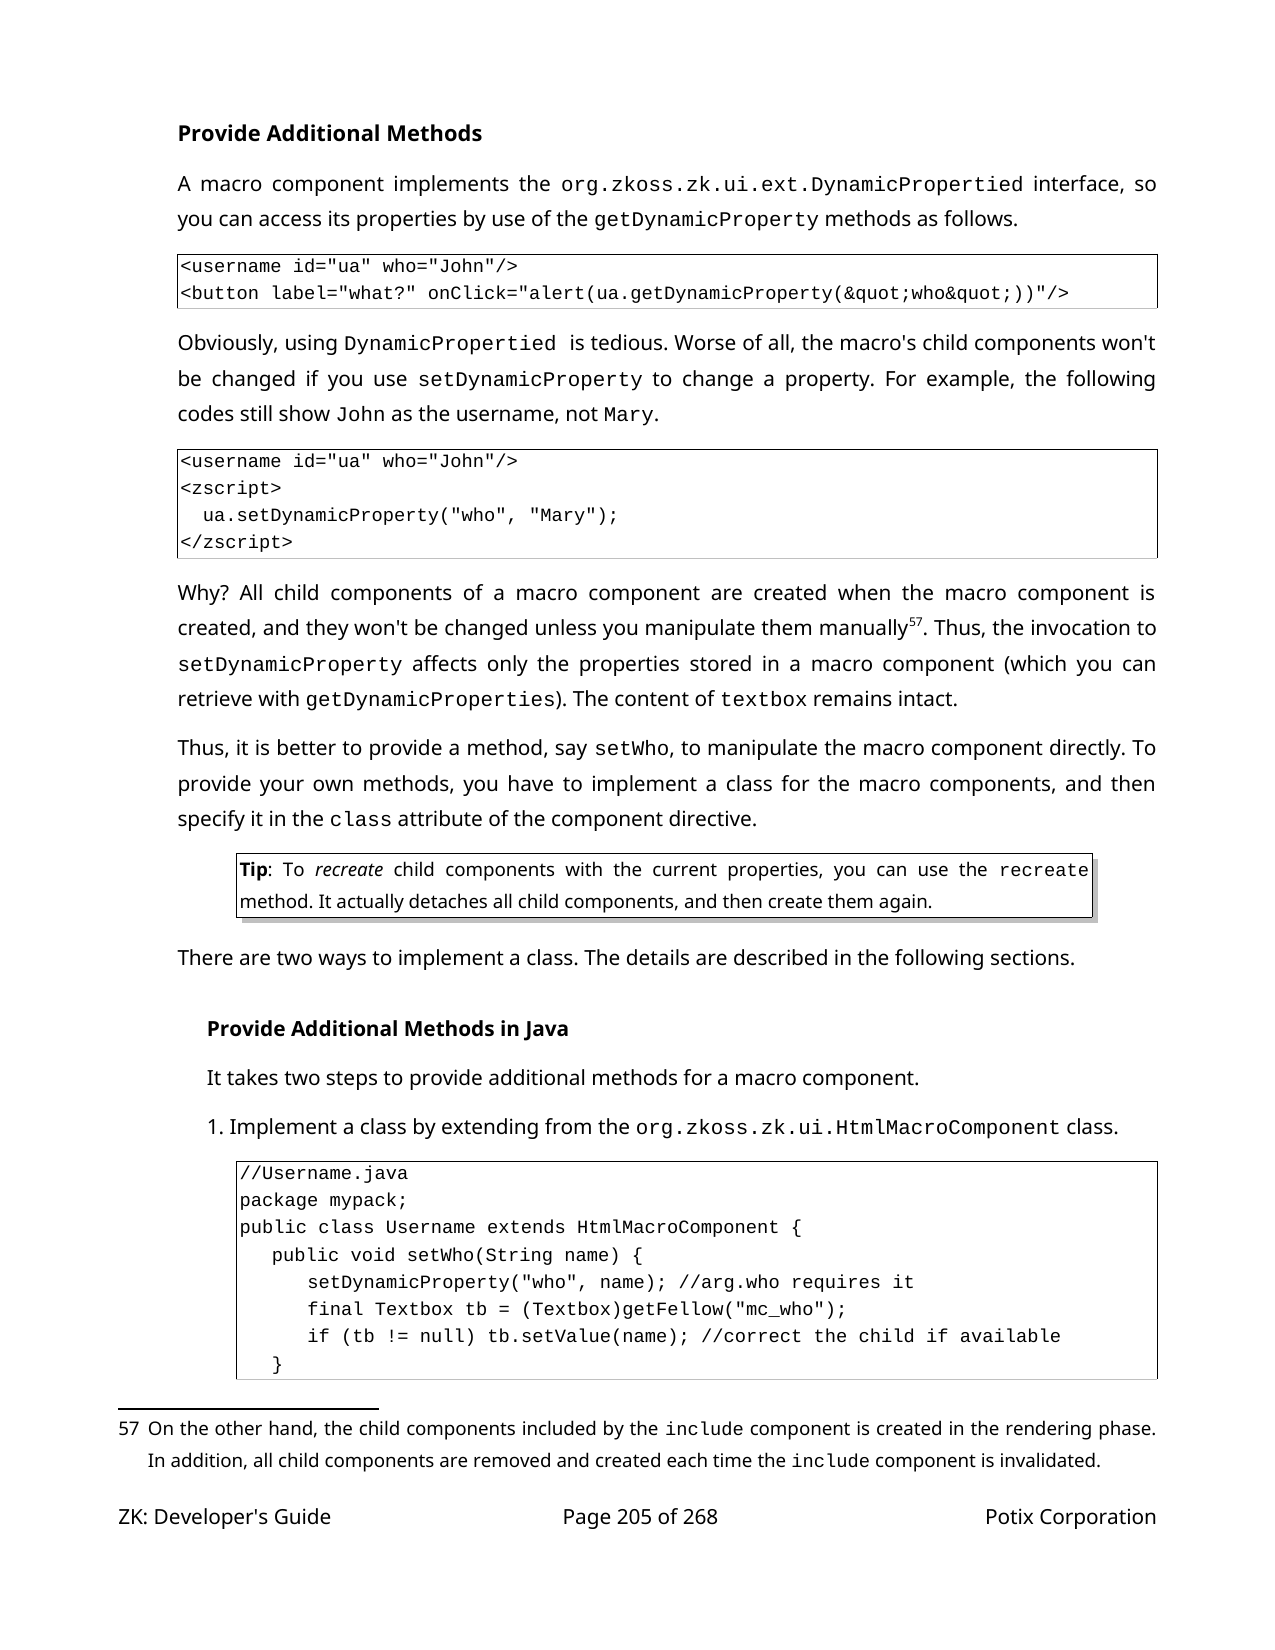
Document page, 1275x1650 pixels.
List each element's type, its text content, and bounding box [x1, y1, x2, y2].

text <username id="ua" who="John"/> [178, 255, 1157, 278]
text Obviously, using DynamicPropertied is tedious. Worse of all, the macro's child components won't be changed if you use setDynamicProperty to change a property. For example, the following codes still show John as the username, not Mary. [177, 328, 1157, 428]
text On the other hand, the child components included by the include component is created in the rendering phase. In addition, all child components are removed and created each time the include component is invalidated. [118, 1415, 1157, 1473]
text Tip: To recreate child components with the current properties, you can use the recreate method. It actually detaches all child components, and then create them again. [237, 854, 1092, 917]
text public class Username extends HtmlMacroComponent { [237, 1215, 1157, 1240]
subtitle Provide Additional Methods in Java [207, 1014, 1157, 1042]
text } [237, 1351, 1157, 1379]
text <button label="what?" onClick="alert(ua.getDynamicProperty(&quot;who&quot;))"/> [178, 281, 1157, 308]
text public void setWho(String name) { [237, 1243, 1157, 1267]
text A macro component implements the org.zkoss.zk.ui.ext.DynamicPropertied interface, so you can access its properties by use of the getDynamicProperty methods as follows. [177, 169, 1157, 233]
subtitle Provide Additional Methods [177, 118, 1157, 148]
text setDynamicProperty("who", name); //arg.who requires it [237, 1270, 1157, 1294]
text Why? All child components of a macro component are created when the macro component is created, and they won't be changed unless you manipulate them manually. Thus, the invocation to setDynamicProperty affects only the properties stored in a macro component (which you can retrieve with getDynamicProperties). The content of textbox remains intact. [177, 578, 1157, 713]
text </zscript> [178, 530, 1157, 558]
text ua.setDynamicProperty("who", "Mary"); [178, 503, 1157, 527]
text final Textbox tb = (Textbox)getFellow("mc_who"); [237, 1297, 1157, 1321]
text if (tb != null) tb.setValue(name); //correct the child if available [237, 1324, 1157, 1348]
text <zscript> [178, 476, 1157, 500]
text 1. Implement a class by extending from the org.zkoss.zk.ui.HtmlMacroComponent class. [207, 1112, 1157, 1140]
text There are two ways to implement a class. The details are described in the following sections. [177, 943, 1157, 972]
text It takes two steps to provide additional methods for a macro component. [207, 1063, 1157, 1091]
text <username id="ua" who="John"/> [178, 450, 1157, 473]
text package mypack; [237, 1188, 1157, 1212]
text Thus, it is better to provide a method, say setWho, to manipulate the macro component directly. To provide your own methods, you have to implement a class for the macro components, and then specify it in the class attribute of the component directive. [177, 733, 1157, 833]
text //Username.java [237, 1162, 1157, 1185]
